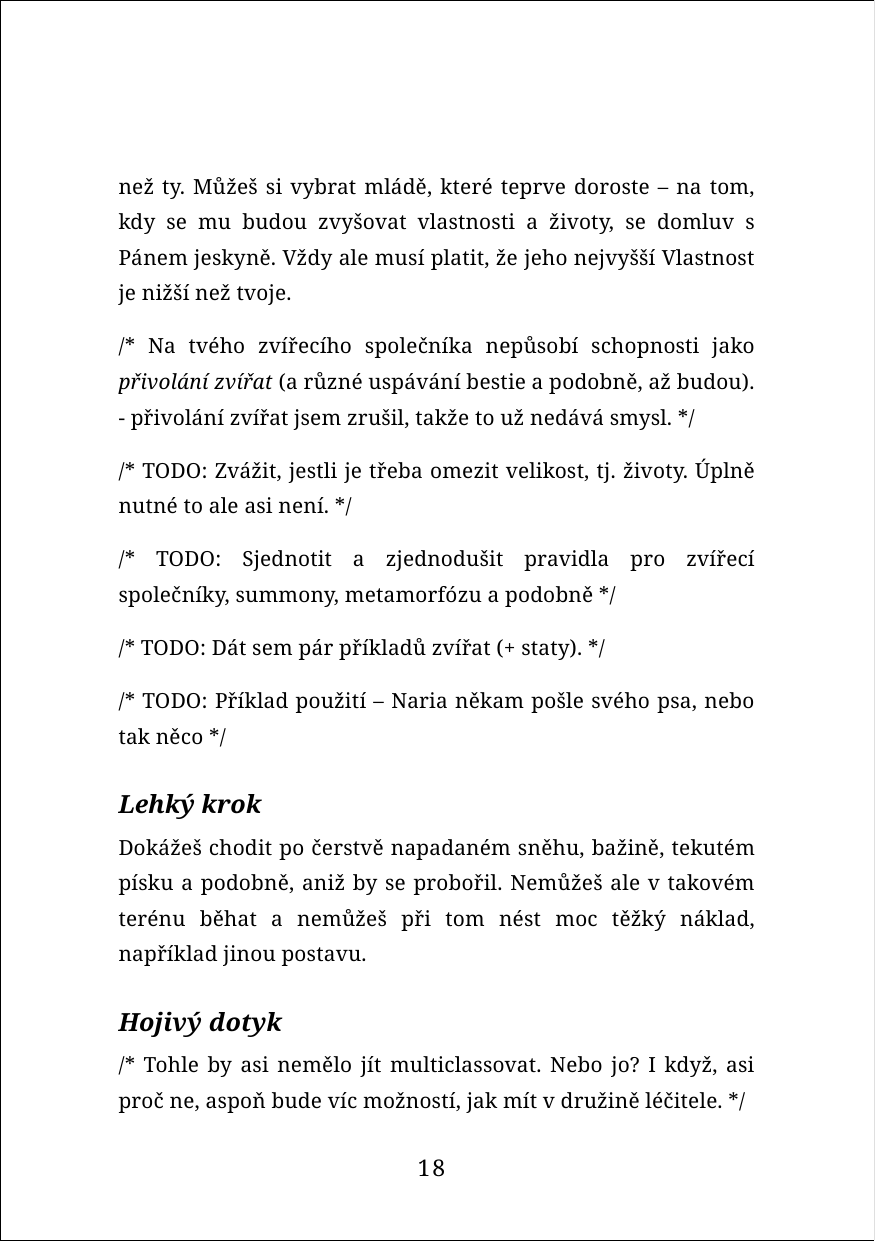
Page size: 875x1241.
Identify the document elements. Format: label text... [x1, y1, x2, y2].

text /* TODO: Sjednotit a zjednodušit pravidla pro zvířecí společníky, summony, metamorfózu a podobně */ [118, 544, 756, 608]
text /* TODO: Zvážit, jestli je třeba omezit velikost, tj. životy. Úplně nutné to ale asi není. */ [118, 456, 756, 520]
text /* Na tvého zvířecího společníka nepůsobí schopnosti jako přivolání zvířat (a různé uspávání bestie a podobně, až budou). - přivolání zvířat jsem zrušil, takže to už nedává smysl. */ [118, 332, 756, 431]
text /* TODO: Dát sem pár příkladů zvířat (+ staty). */ [118, 633, 756, 662]
subtitle Lehký krok [118, 787, 756, 821]
text Dokážeš chodit po čerstvě napadaném sněhu, bažině, tekutém písku a podobně, aniž by se probořil. Nemůžeš ale v takovém terénu běhat a nemůžeš při tom nést moc těžký náklad, například jinou postavu. [118, 833, 756, 968]
text /* Tohle by asi nemělo jít multiclassovat. Nebo jo? I když, asi proč ne, aspoň bude víc možností, jak mít v družině léčitele. */ [118, 1050, 756, 1114]
text než ty. Můžeš si vybrat mládě, které teprve doroste – na tom, kdy se mu budou zvyšovat vlastnosti a životy, se domluv s Pánem jeskyně. Vždy ale musí platit, že jeho nejvyšší Vlastnost je nižší než tvoje. [118, 172, 756, 307]
text /* TODO: Příklad použití – Naria někam pošle svého psa, nebo tak něco */ [118, 687, 756, 751]
subtitle Hojivý dotyk [118, 1004, 756, 1038]
